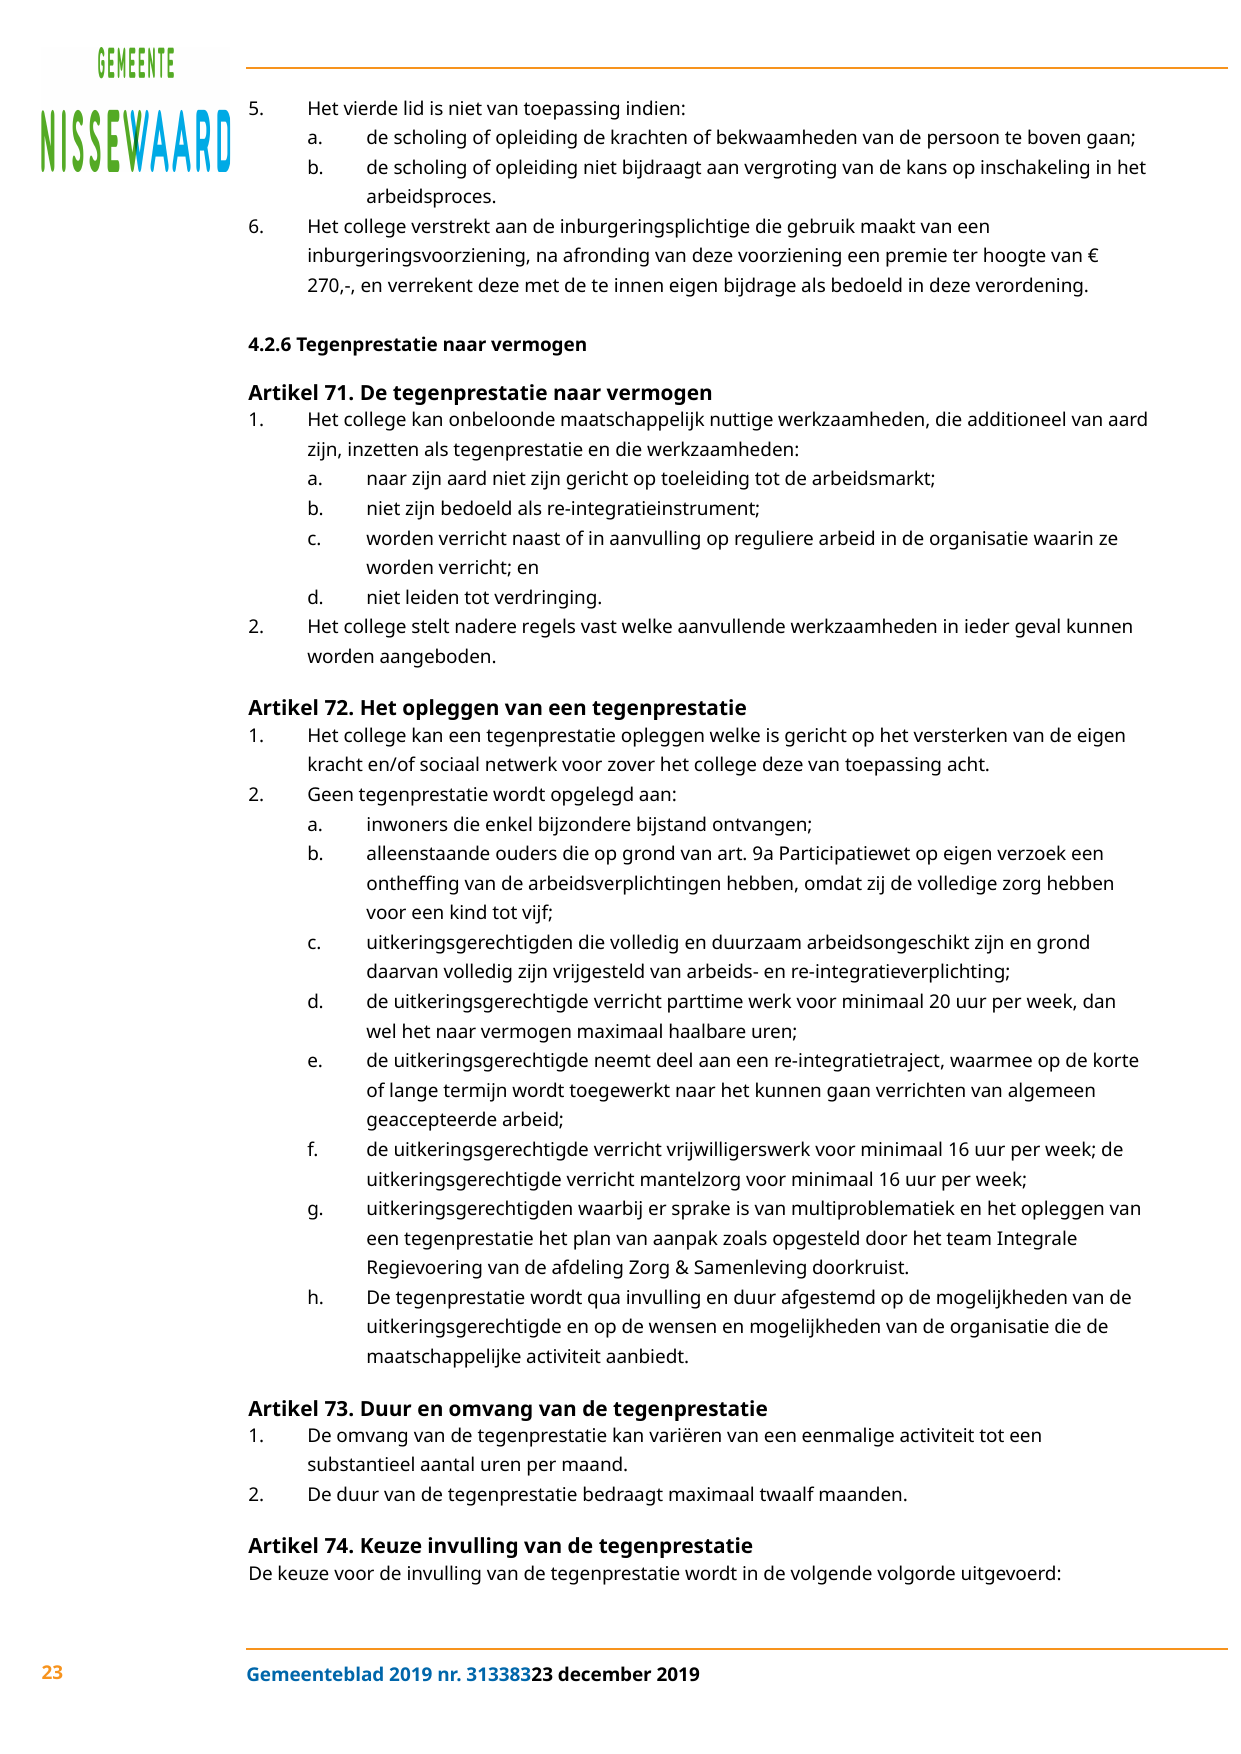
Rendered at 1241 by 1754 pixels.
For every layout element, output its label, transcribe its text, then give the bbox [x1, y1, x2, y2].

picture [201, 122, 206, 138]
list De tegenprestatie wordt qua invulling en duur afgestemd op de mogelijkheden van de uitkeringsgerechtigde en op de wensen en mogelijkheden van de organisatie die de maatschappelijke activiteit aanbiedt. [307, 1284, 1152, 1369]
list Het college kan onbeloonde maatschappelijk nuttige werkzaamheden, die additioneel van aard zijn, inzetten als tegenprestatie en die werkzaamheden: [248, 406, 1152, 462]
text Artikel 71. De tegenprestatie naar vermogen [248, 378, 1152, 406]
list de uitkeringsgerechtigde verricht vrijwilligerswerk voor minimaal 16 uur per week; de uitkeringsgerechtigde verricht mantelzorg voor minimaal 16 uur per week; [307, 1136, 1152, 1191]
picture [200, 151, 206, 172]
list inwoners die enkel bijzondere bijstand ontvangen; [307, 811, 1152, 836]
list Het vierde lid is niet van toepassing indien: [248, 95, 1152, 121]
list de uitkeringsgerechtigde verricht parttime werk voor minimaal 20 uur per week, dan wel het naar vermogen maximaal haalbare uren; [307, 988, 1152, 1043]
list de scholing of opleiding de krachten of bekwaamheden van de persoon te boven gaan; [307, 124, 1152, 150]
text 4.2.6 Tegenprestatie naar vermogen [248, 331, 1152, 357]
list niet leiden tot verdringing. [307, 584, 1152, 610]
list Geen tegenprestatie wordt opgelegd aan: [248, 781, 1152, 807]
list Het college kan een tegenprestatie opleggen welke is gericht op het versterken van de eigen kracht en/of sociaal netwerk voor zover het college deze van toepassing acht. [248, 722, 1152, 777]
list de uitkeringsgerechtigde neemt deel aan een re-integratietraject, waarmee op de korte of lange termijn wordt toegewerkt naar het kunnen gaan verrichten van algemeen geaccepteerde arbeid; [307, 1047, 1152, 1132]
list niet zijn bedoeld als re-integratieinstrument; [307, 495, 1152, 521]
list worden verricht naast of in aanvulling op reguliere arbeid in de organisatie waarin ze worden verricht; en [307, 525, 1152, 580]
text Artikel 72. Het opleggen van een tegenprestatie [248, 693, 1152, 722]
list uitkeringsgerechtigden die volledig en duurzaam arbeidsongeschikt zijn en grond daarvan volledig zijn vrijgesteld van arbeids- en re-integratieverplichting; [307, 929, 1152, 984]
list alleenstaande ouders die op grond van art. 9a Participatiewet op eigen verzoek een ontheffing van de arbeidsverplichtingen hebben, omdat zij de volledige zorg hebben voor een kind tot vijf; [307, 840, 1152, 925]
list naar zijn aard niet zijn gericht op toeleiding tot de arbeidsmarkt; [307, 466, 1152, 491]
list de scholing of opleiding niet bijdraagt aan vergroting van de kans op inschakeling in het arbeidsproces. [307, 154, 1152, 209]
picture [222, 122, 227, 160]
picture [176, 157, 187, 172]
picture [41, 47, 231, 172]
list Het college stelt nadere regels vast welke aanvullende werkzaamheden in ieder geval kunnen worden aangeboden. [248, 613, 1152, 669]
text De keuze voor de invulling van de tegenprestatie wordt in de volgende volgorde uitgevoerd: [248, 1560, 1152, 1586]
list Het college verstrekt aan de inburgeringsplichtige die gebruik maakt van een inburgeringsvoorziening, na afronding van deze voorziening een premie ter hoogte van € 270,-, en verrekent deze met de te innen eigen bijdrage als bedoeld in deze verordening. [248, 213, 1152, 298]
text Artikel 73. Duur en omvang van de tegenprestatie [248, 1394, 1152, 1422]
list uitkeringsgerechtigden waarbij er sprake is van multiproblematiek en het opleggen van een tegenprestatie het plan van aanpak zoals opgesteld door het team Integrale Regievoering van de afdeling Zorg & Samenleving doorkruist. [307, 1195, 1152, 1280]
picture [154, 157, 165, 172]
list De duur van de tegenprestatie bedraagt maximaal twaalf maanden. [248, 1481, 1152, 1507]
text Artikel 74. Keuze invulling van de tegenprestatie [248, 1532, 1152, 1560]
list De omvang van de tegenprestatie kan variëren van een eenmalige activiteit tot een substantieel aantal uren per maand. [248, 1422, 1152, 1477]
